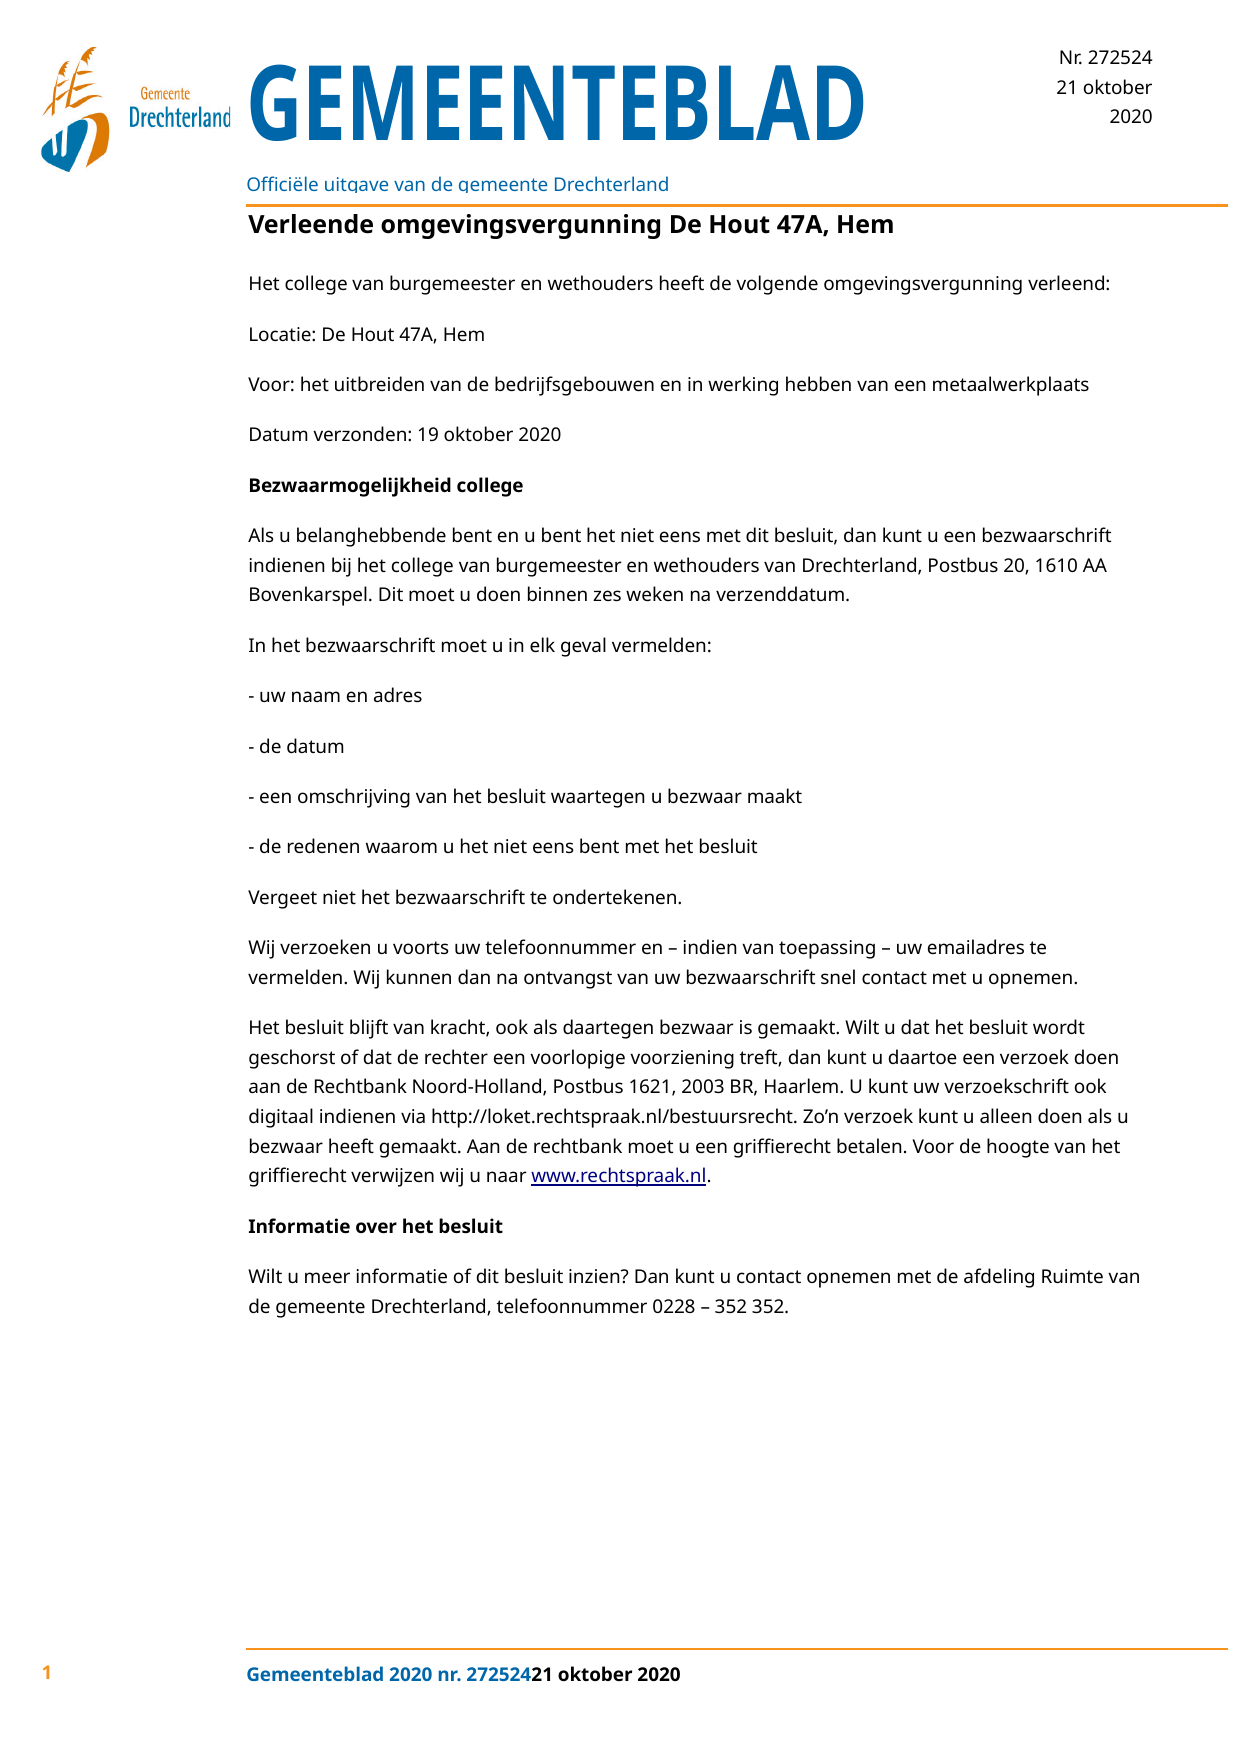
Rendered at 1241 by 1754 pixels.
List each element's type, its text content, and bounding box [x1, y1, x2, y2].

text Informatie over het besluit [248, 1213, 1152, 1238]
text Wij verzoeken u voorts uw telefoonnummer en – indien van toepassing – uw emailadres te vermelden. Wij kunnen dan na ontvangst van uw bezwaarschrift snel contact met u opnemen. [248, 934, 1152, 990]
text Het college van burgemeester en wethouders heeft de volgende omgevingsvergunning verleend: [248, 270, 1152, 296]
text Vergeet niet het bezwaarschrift te ondertekenen. [248, 884, 1152, 910]
picture [41, 158, 64, 172]
text Locatie: De Hout 47A, Hem [248, 321, 1152, 346]
text Wilt u meer informatie of dit besluit inzien? Dan kunt u contact opnemen met de afdeling Ruimte van de gemeente Drechterland, telefoonnummer 0228 – 352 352. [248, 1263, 1152, 1318]
text In het bezwaarschrift moet u in elk geval vermelden: [248, 632, 1152, 658]
text - een omschrijving van het besluit waartegen u bezwaar maakt [248, 783, 1152, 809]
text - de redenen waarom u het niet eens bent met het besluit [248, 834, 1152, 859]
picture [226, 115, 231, 124]
picture [41, 47, 231, 172]
text Bezwaarmogelijkheid college [248, 472, 1152, 498]
text Als u belanghebbende bent en u bent het niet eens met dit besluit, dan kunt u een bezwaarschrift indienen bij het college van burgemeester en wethouders van Drechterland, Postbus 20, 1610 AA Bovenkarspel. Dit moet u doen binnen zes weken na verzenddatum. [248, 522, 1152, 607]
text Datum verzonden: 19 oktober 2020 [248, 422, 1152, 447]
text Voor: het uitbreiden van de bedrijfsgebouwen en in werking hebben van een metaalwerkplaats [248, 371, 1152, 397]
text Verleende omgevingsvergunning De Hout 47A, Hem [248, 207, 1152, 241]
text - uw naam en adres [248, 682, 1152, 708]
text Het besluit blijft van kracht, ook als daartegen bezwaar is gemaakt. Wilt u dat het besluit wordt geschorst of dat de rechter een voorlopige voorziening treft, dan kunt u daartoe een verzoek doen aan de Rechtbank Noord-Holland, Postbus 1621, 2003 BR, Haarlem. U kunt uw verzoekschrift ook digitaal indienen via http://loket.rechtspraak.nl/bestuursrecht. Zo’n verzoek kunt u alleen doen als u bezwaar heeft gemaakt. Aan de rechtbank moet u een griffierecht betalen. Voor de hoogte van het griffierecht verwijzen wij u naar www.rechtspraak.nl. [248, 1014, 1152, 1188]
text - de datum [248, 733, 1152, 758]
